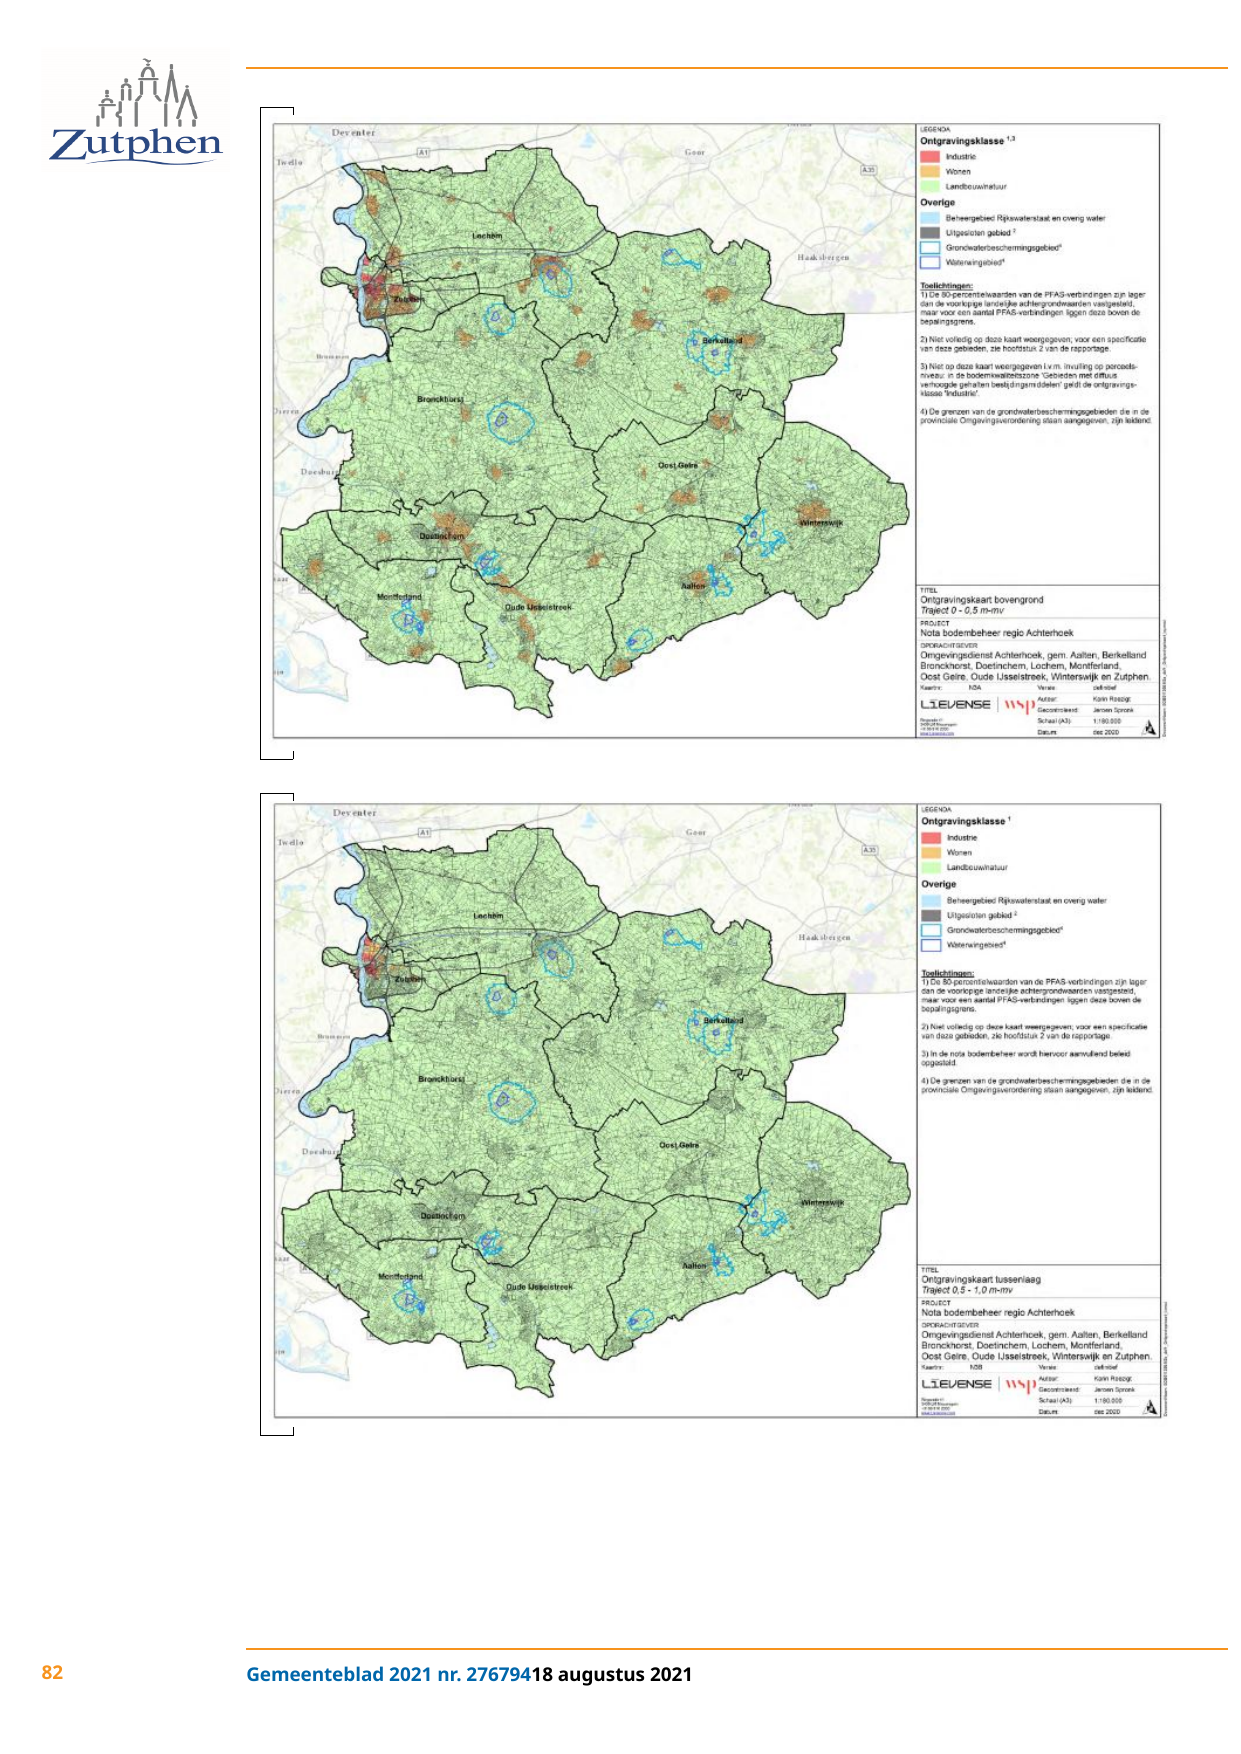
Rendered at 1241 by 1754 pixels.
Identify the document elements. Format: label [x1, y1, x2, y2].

picture [268, 115, 1173, 751]
picture [41, 47, 231, 172]
picture [268, 801, 1173, 1427]
